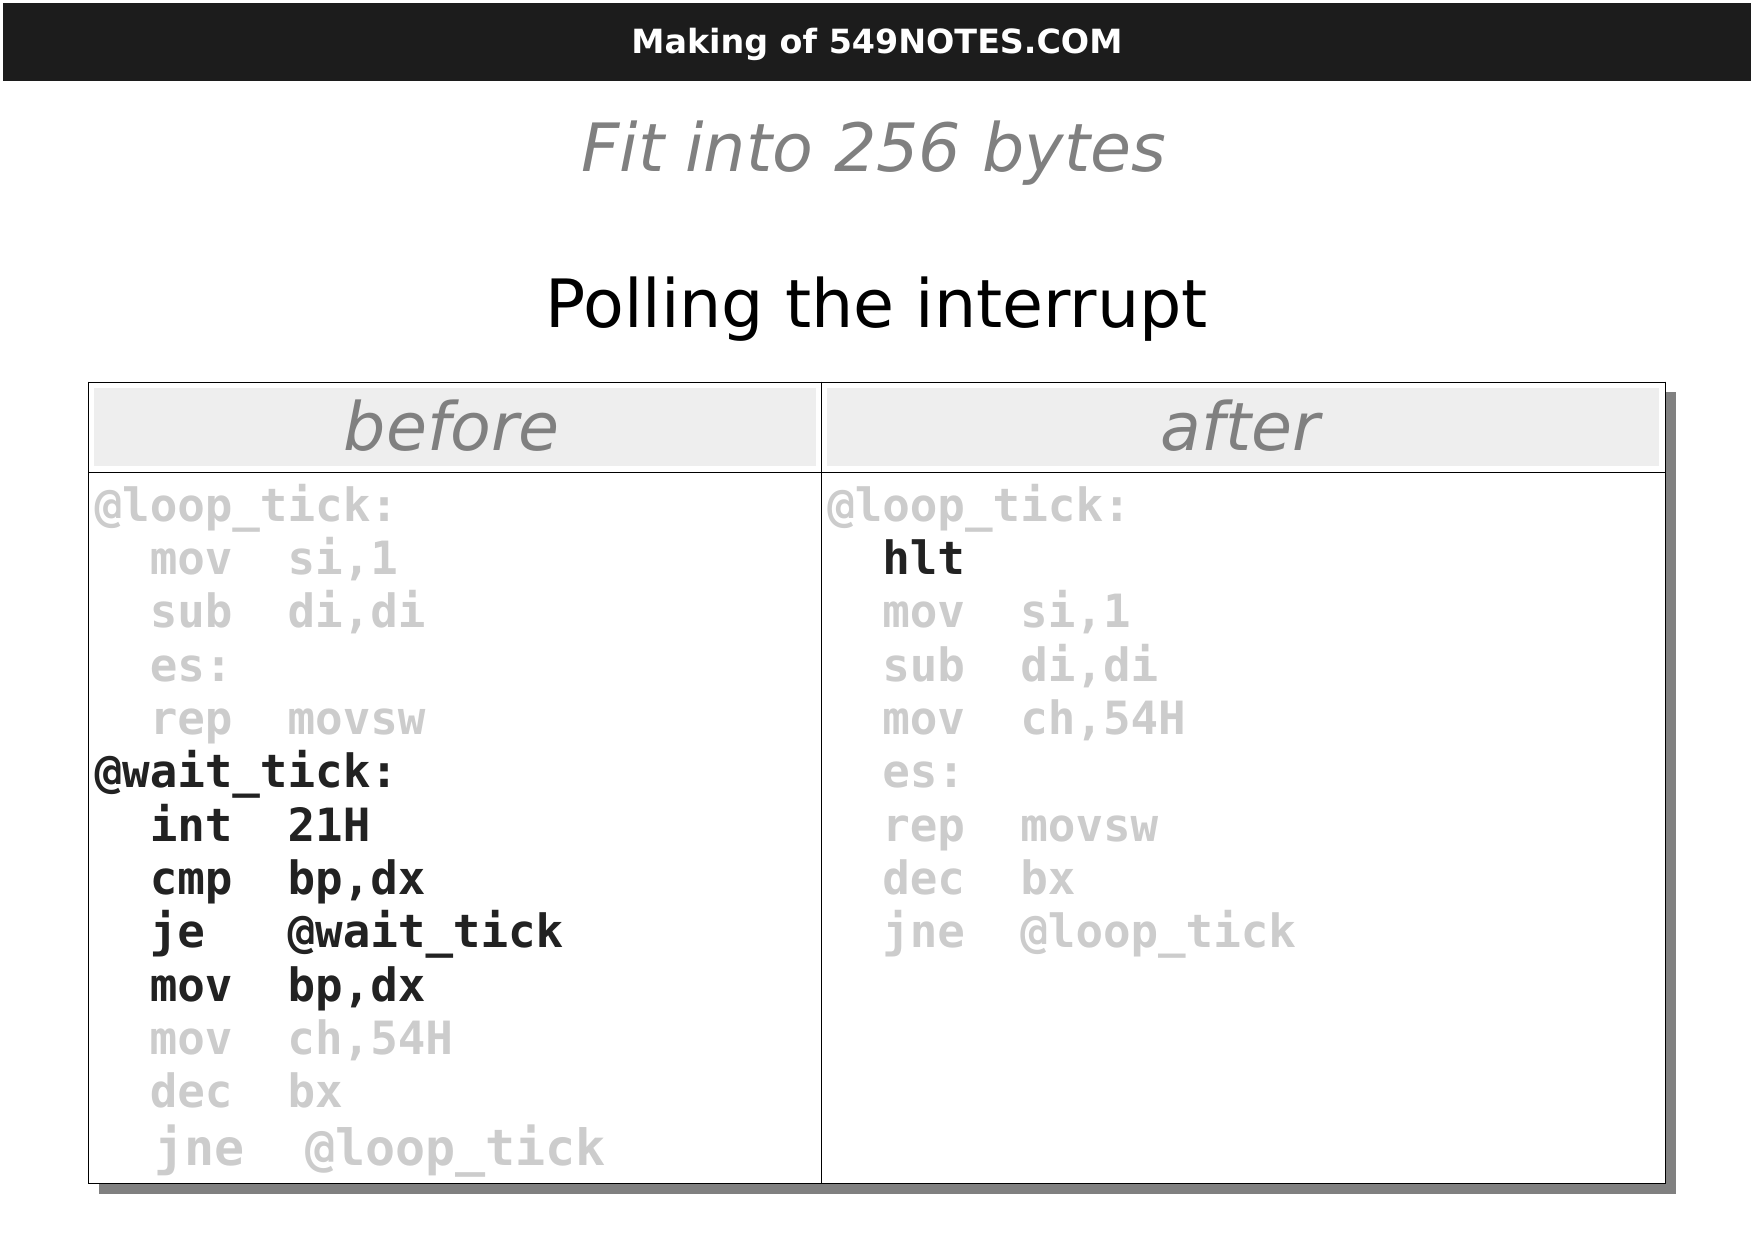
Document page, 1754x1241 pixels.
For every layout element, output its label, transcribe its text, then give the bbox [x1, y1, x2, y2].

table_cell @loop_tick: mov si,1 sub di,di es: rep movsw @wait_tick: int 21H cmp bp,dx je @wait_tick mov bp,dx mov ch,54H dec bx jne @loop_tick [89, 473, 821, 1182]
text Fit into 256 bytes [3, 110, 1751, 188]
table_header before [89, 383, 821, 472]
table_cell @loop_tick: hlt mov si,1 sub di,di mov ch,54H es: rep movsw dec bx jne @loop_tick [822, 473, 1665, 1182]
table_header after [822, 383, 1665, 472]
text Polling the interrupt [3, 265, 1751, 343]
